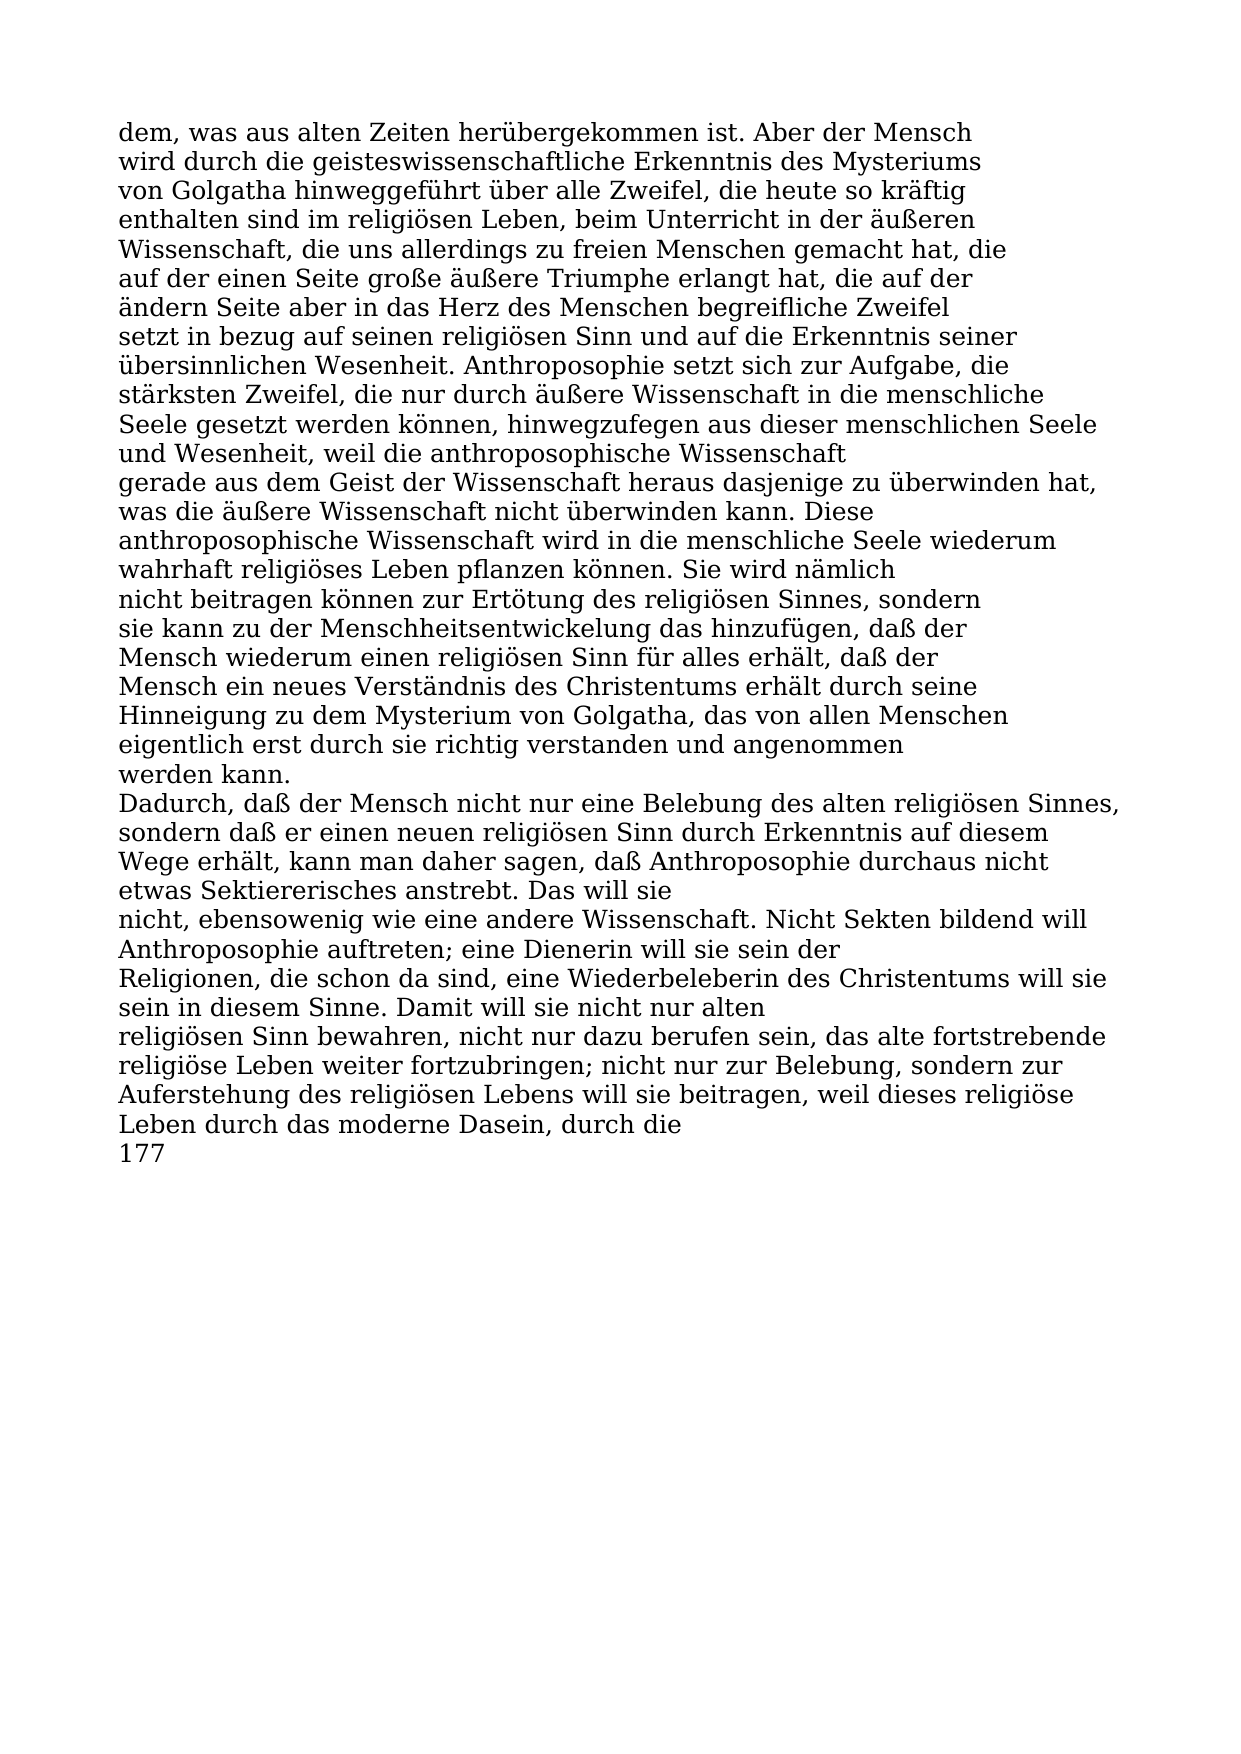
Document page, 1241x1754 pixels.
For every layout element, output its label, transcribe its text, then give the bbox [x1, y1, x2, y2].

text gerade aus dem Geist der Wissenschaft heraus dasjenige zu überwinden hat, was die äußere Wissenschaft nicht überwinden kann. Diese [118, 468, 1122, 526]
text nicht beitragen können zur Ertötung des religiösen Sinnes, sondern [118, 585, 1122, 614]
text stärksten Zweifel, die nur durch äußere Wissenschaft in die menschliche Seele gesetzt werden können, hinwegzufegen aus dieser menschlichen Seele und Wesenheit, weil die anthroposophische Wissenschaft [118, 381, 1122, 468]
text Dadurch, daß der Mensch nicht nur eine Belebung des alten religiösen Sinnes, sondern daß er einen neuen religiösen Sinn durch Erkenntnis auf diesem Wege erhält, kann man daher sagen, daß Anthroposophie durchaus nicht etwas Sektiererisches anstrebt. Das will sie [118, 789, 1122, 906]
text Hinneigung zu dem Mysterium von Golgatha, das von allen Menschen eigentlich erst durch sie richtig verstanden und angenommen [118, 701, 1122, 760]
text dem, was aus alten Zeiten herübergekommen ist. Aber der Mensch [118, 118, 1122, 147]
text sie kann zu der Menschheitsentwickelung das hinzufügen, daß der [118, 614, 1122, 643]
text 177 [118, 1139, 1122, 1168]
text von Golgatha hinweggeführt über alle Zweifel, die heute so kräftig [118, 176, 1122, 206]
text übersinnlichen Wesenheit. Anthroposophie setzt sich zur Aufgabe, die [118, 351, 1122, 381]
text auf der einen Seite große äußere Triumphe erlangt hat, die auf der [118, 264, 1122, 293]
text ändern Seite aber in das Herz des Menschen begreifliche Zweifel [118, 293, 1122, 322]
text Religionen, die schon da sind, eine Wiederbeleberin des Christentums will sie sein in diesem Sinne. Damit will sie nicht nur alten [118, 964, 1122, 1022]
text enthalten sind im religiösen Leben, beim Unterricht in der äußeren [118, 206, 1122, 235]
text nicht, ebensowenig wie eine andere Wissenschaft. Nicht Sekten bildend will Anthroposophie auftreten; eine Dienerin will sie sein der [118, 906, 1122, 964]
text religiösen Sinn bewahren, nicht nur dazu berufen sein, das alte fortstrebende religiöse Leben weiter fortzubringen; nicht nur zur Belebung, sondern zur Auferstehung des religiösen Lebens will sie beitragen, weil dieses religiöse Leben durch das moderne Dasein, durch die [118, 1022, 1122, 1139]
text anthroposophische Wissenschaft wird in die menschliche Seele wiederum wahrhaft religiöses Leben pflanzen können. Sie wird nämlich [118, 526, 1122, 585]
text Mensch ein neues Verständnis des Christentums erhält durch seine [118, 672, 1122, 701]
text Mensch wiederum einen religiösen Sinn für alles erhält, daß der [118, 643, 1122, 672]
text Wissenschaft, die uns allerdings zu freien Menschen gemacht hat, die [118, 235, 1122, 264]
text wird durch die geisteswissenschaftliche Erkenntnis des Mysteriums [118, 147, 1122, 176]
text werden kann. [118, 760, 1122, 789]
text setzt in bezug auf seinen religiösen Sinn und auf die Erkenntnis seiner [118, 322, 1122, 351]
